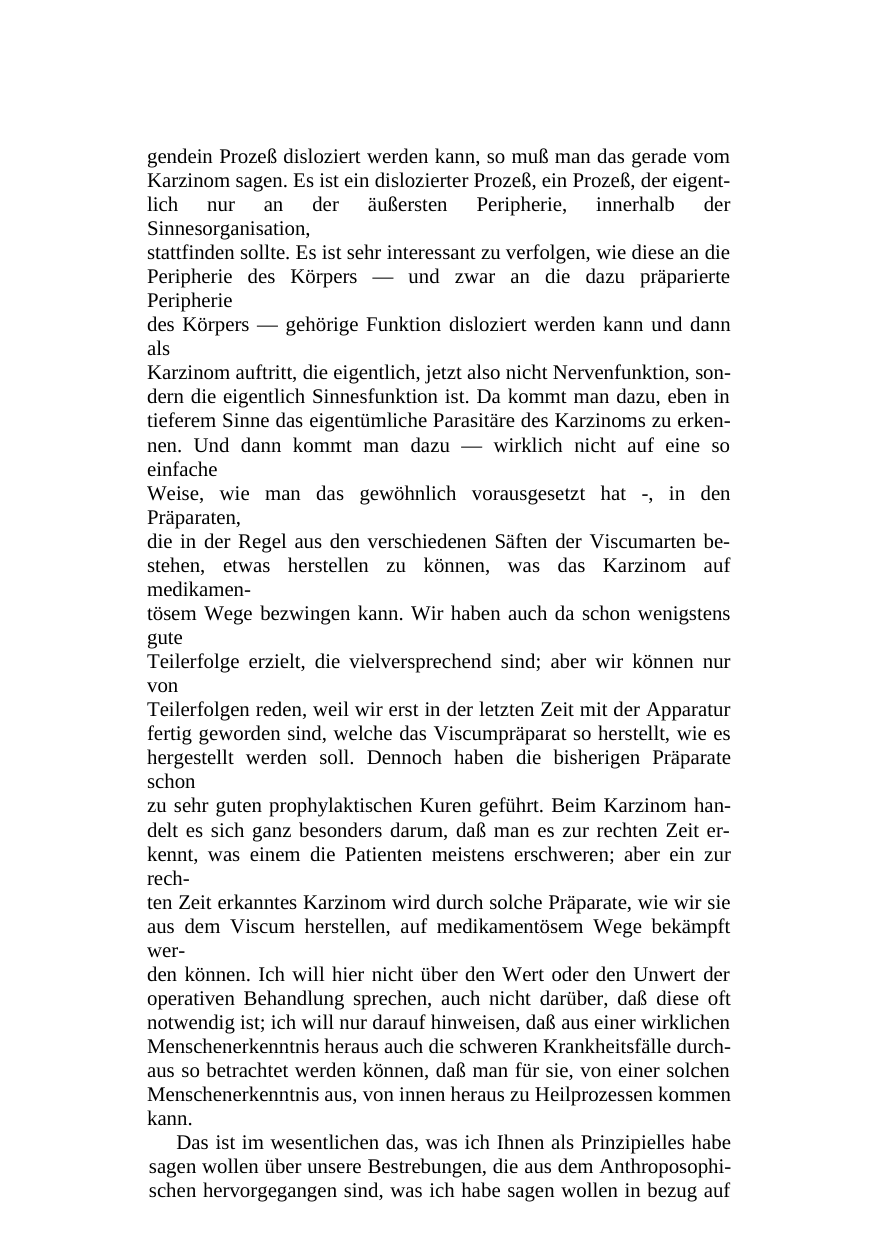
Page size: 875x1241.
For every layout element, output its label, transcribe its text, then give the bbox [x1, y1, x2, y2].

text gendein Prozeß disloziert werden kann, so muß man das gerade vom Karzinom sagen. Es ist ein dislozierter Prozeß, ein Prozeß, der eigent- lich nur an der äußersten Peripherie, innerhalb der Sinnesorganisation, stattfinden sollte. Es ist sehr interessant zu verfolgen, wie diese an die Peripherie des Körpers — und zwar an die dazu präparierte Peripherie des Körpers — gehörige Funktion disloziert werden kann und dann als Karzinom auftritt, die eigentlich, jetzt also nicht Nervenfunktion, son- dern die eigentlich Sinnesfunktion ist. Da kommt man dazu, eben in tieferem Sinne das eigentümliche Parasitäre des Karzinoms zu erken- nen. Und dann kommt man dazu — wirklich nicht auf eine so einfache Weise, wie man das gewöhnlich vorausgesetzt hat -, in den Präparaten, die in der Regel aus den verschiedenen Säften der Viscumarten be- stehen, etwas herstellen zu können, was das Karzinom auf medikamen- tösem Wege bezwingen kann. Wir haben auch da schon wenigstens gute Teilerfolge erzielt, die vielversprechend sind; aber wir können nur von Teilerfolgen reden, weil wir erst in der letzten Zeit mit der Apparatur fertig geworden sind, welche das Viscumpräparat so herstellt, wie es hergestellt werden soll. Dennoch haben die bisherigen Präparate schon zu sehr guten prophylaktischen Kuren geführt. Beim Karzinom han- delt es sich ganz besonders darum, daß man es zur rechten Zeit er- kennt, was einem die Patienten meistens erschweren; aber ein zur rech- ten Zeit erkanntes Karzinom wird durch solche Präparate, wie wir sie aus dem Viscum herstellen, auf medikamentösem Wege bekämpft wer- den können. Ich will hier nicht über den Wert oder den Unwert der operativen Behandlung sprechen, auch nicht darüber, daß diese oft notwendig ist; ich will nur darauf hinweisen, daß aus einer wirklichen Menschenerkenntnis heraus auch die schweren Krankheitsfälle durch- aus so betrachtet werden können, daß man für sie, von einer solchen Menschenerkenntnis aus, von innen heraus zu Heilprozessen kommen kann. [147, 144, 731, 1130]
text Das ist im wesentlichen das, was ich Ihnen als Prinzipielles habe sagen wollen über unsere Bestrebungen, die aus dem Anthroposophi- schen hervorgegangen sind, was ich habe sagen wollen in bezug auf [149, 1130, 732, 1202]
